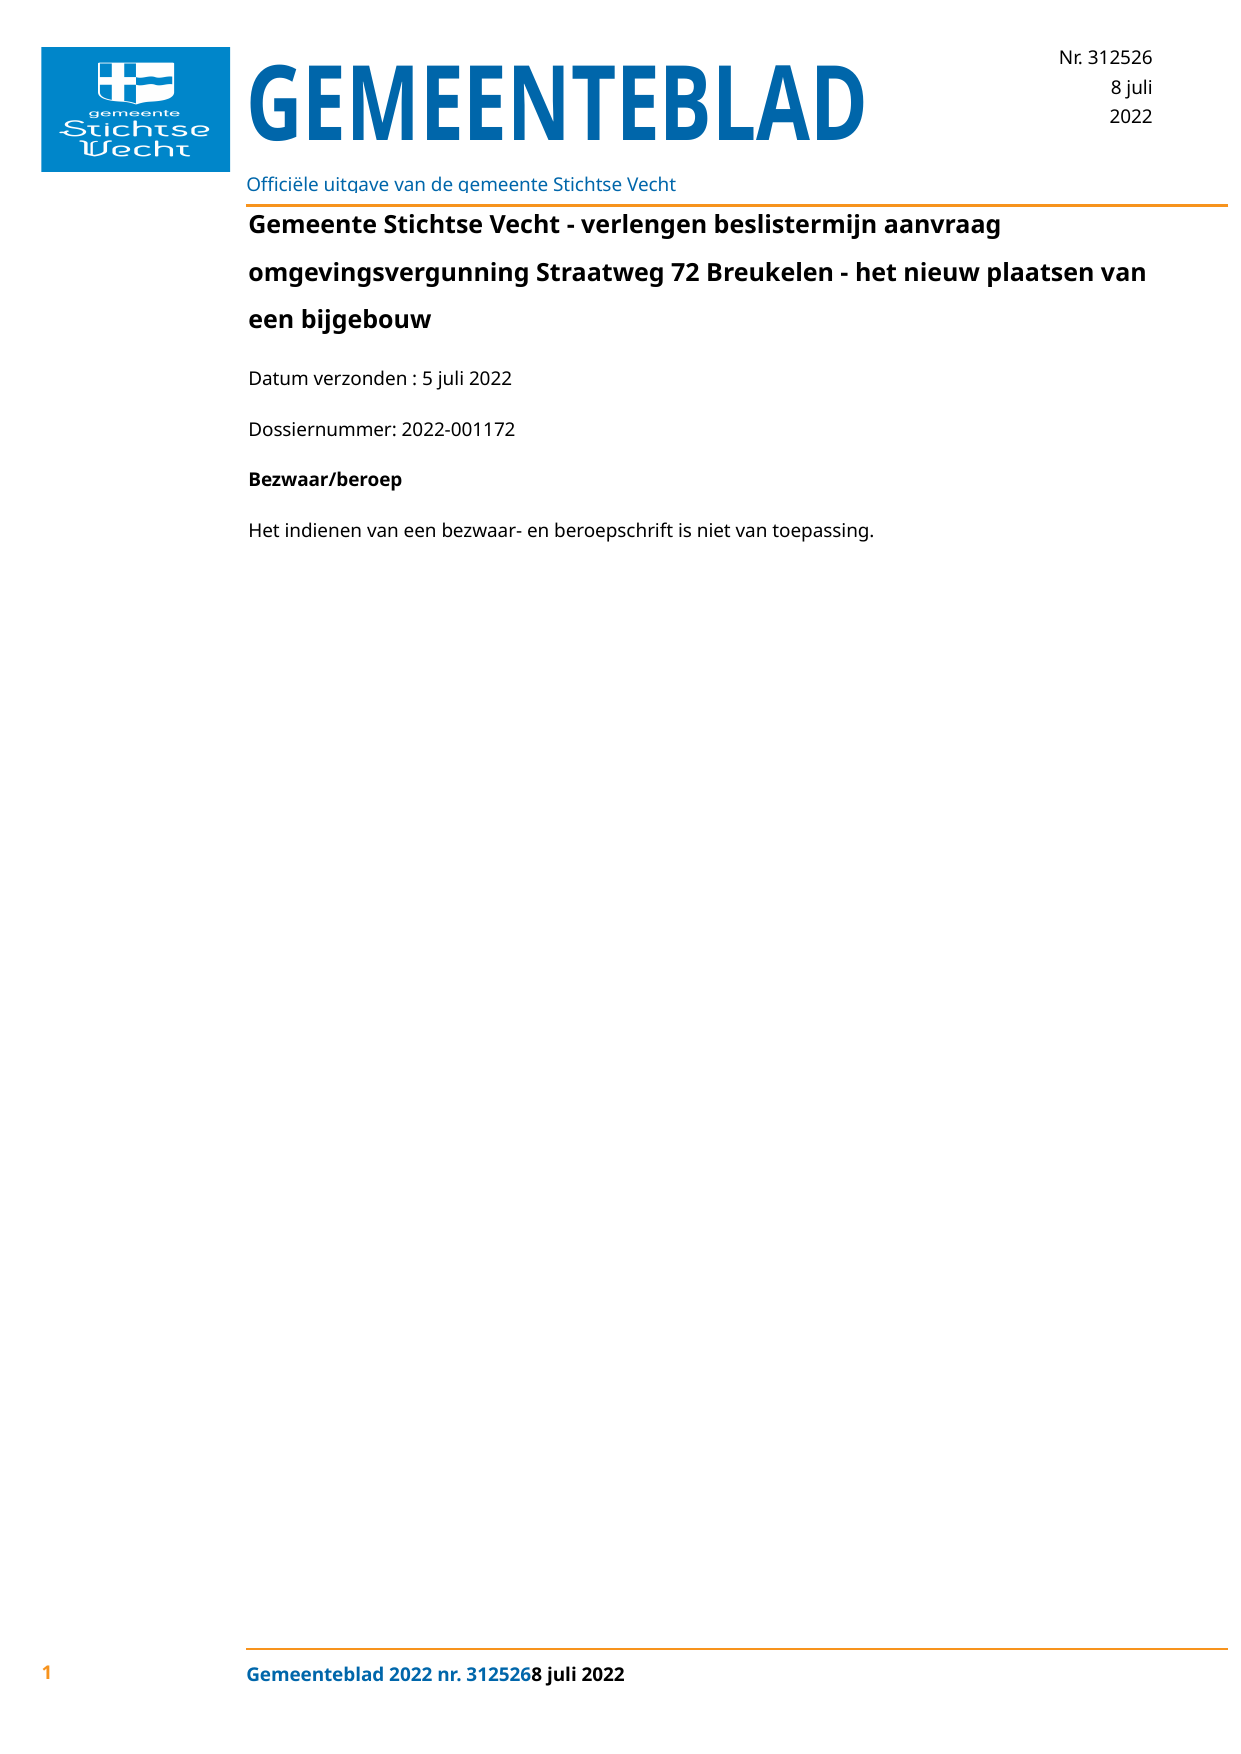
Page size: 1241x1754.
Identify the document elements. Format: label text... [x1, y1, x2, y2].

text Bezwaar/beroep [248, 466, 1152, 492]
text Gemeente Stichtse Vecht - verlengen beslistermijn aanvraag omgevingsvergunning Straatweg 72 Breukelen - het nieuw plaatsen van een bijgebouw [248, 207, 1152, 336]
picture [99, 63, 135, 101]
text Dossiernummer: 2022-001172 [248, 416, 1152, 442]
text Het indienen van een bezwaar- en beroepschrift is niet van toepassing. [248, 517, 1152, 542]
picture [137, 63, 174, 103]
text Datum verzonden : 5 juli 2022 [248, 366, 1152, 391]
